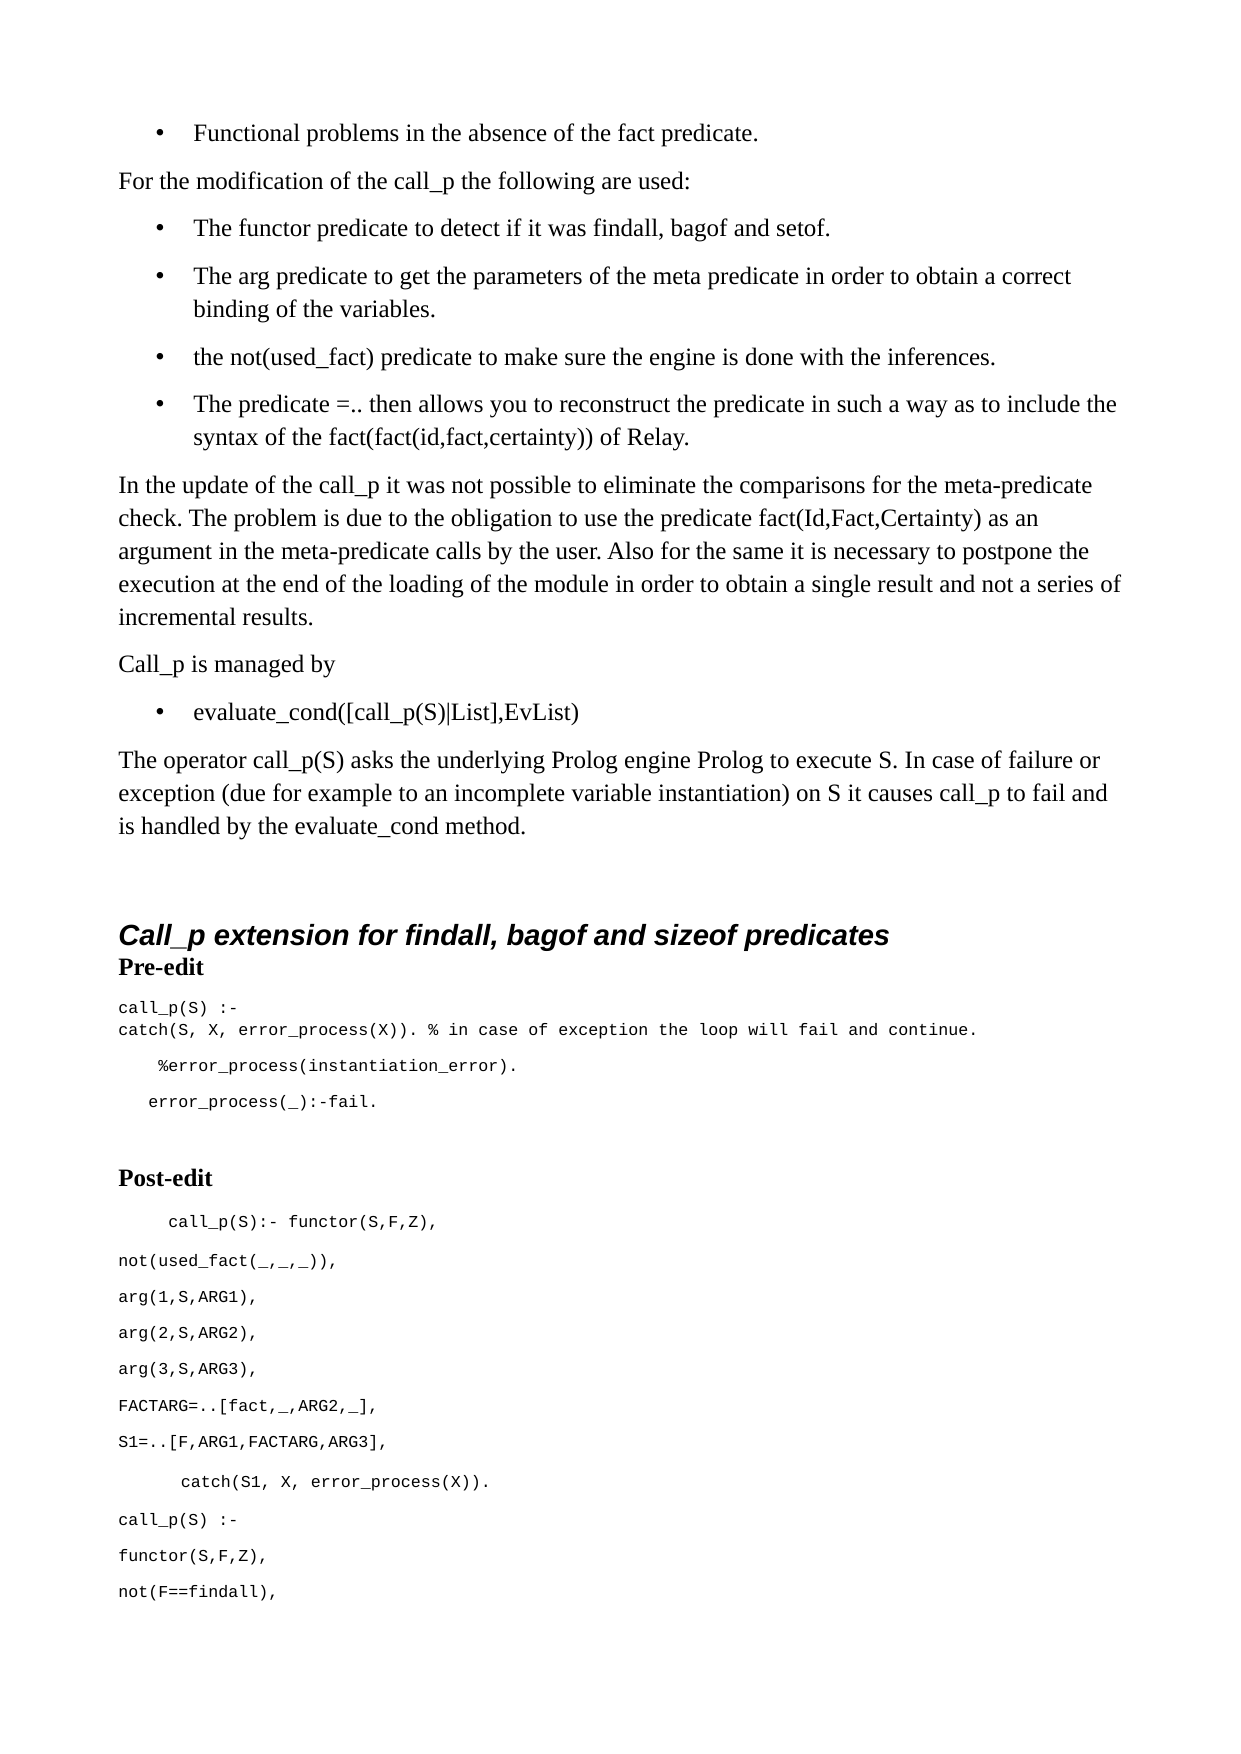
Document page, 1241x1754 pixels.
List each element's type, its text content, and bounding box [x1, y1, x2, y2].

text Pre-edit [118, 952, 1122, 981]
list The predicate =.. then allows you to reconstruct the predicate in such a way as to include the syntax of the fact(fact(id,fact,certainty)) of Relay. [156, 389, 1122, 451]
text arg(1,S,ARG1), [118, 1288, 1122, 1307]
text functor(S,F,Z), [118, 1548, 1122, 1566]
list The arg predicate to get the parameters of the meta predicate in order to obtain a correct binding of the variables. [156, 261, 1122, 323]
list evaluate_cond([call_p(S)|List],EvList) [156, 697, 1122, 726]
text catch(S1, X, error_process(X)). [118, 1469, 1122, 1493]
text call_p(S):- functor(S,F,Z), [118, 1210, 1122, 1234]
text Post-edit [118, 1163, 1122, 1191]
text arg(3,S,ARG3), [118, 1361, 1122, 1380]
list Functional problems in the absence of the fact predicate. [156, 118, 1122, 147]
list The functor predicate to detect if it was findall, bagof and setof. [156, 213, 1122, 242]
text call_p(S) :- [118, 999, 1122, 1018]
text catch(S, X, error_process(X)). % in case of exception the loop will fail and continue. [118, 1021, 1122, 1040]
text S1=..[F,ARG1,FACTARG,ARG3], [118, 1433, 1122, 1452]
text %error_process(instantiation_error). [118, 1057, 1122, 1076]
text The operator call_p(S) asks the underlying Prolog engine Prolog to execute S. In case of failure or exception (due for example to an incomplete variable instantiation) on S it causes call_p to fail and is handled by the evaluate_cond method. [118, 745, 1122, 839]
list the not(used_fact) predicate to make sure the engine is done with the inferences. [156, 342, 1122, 370]
text not(F==findall), [118, 1584, 1122, 1603]
text error_process(_):-fail. [118, 1094, 1122, 1113]
text arg(2,S,ARG2), [118, 1324, 1122, 1343]
text not(used_fact(_,_,_)), [118, 1252, 1122, 1271]
text For the modification of the call_p the following are used: [118, 166, 1122, 194]
text Call_p is managed by [118, 649, 1122, 678]
text FACTARG=..[fact,_,ARG2,_], [118, 1397, 1122, 1416]
subtitle Call_p extension for findall, bagof and sizeof predicates [118, 918, 1122, 952]
text In the update of the call_p it was not possible to eliminate the comparisons for the meta-predicate check. The problem is due to the obligation to use the predicate fact(Id,Fact,Certainty) as an argument in the meta-predicate calls by the user. Also for the same it is necessary to postpone the execution at the end of the loading of the module in order to obtain a single result and not a series of incremental results. [118, 470, 1122, 631]
text call_p(S) :- [118, 1511, 1122, 1530]
